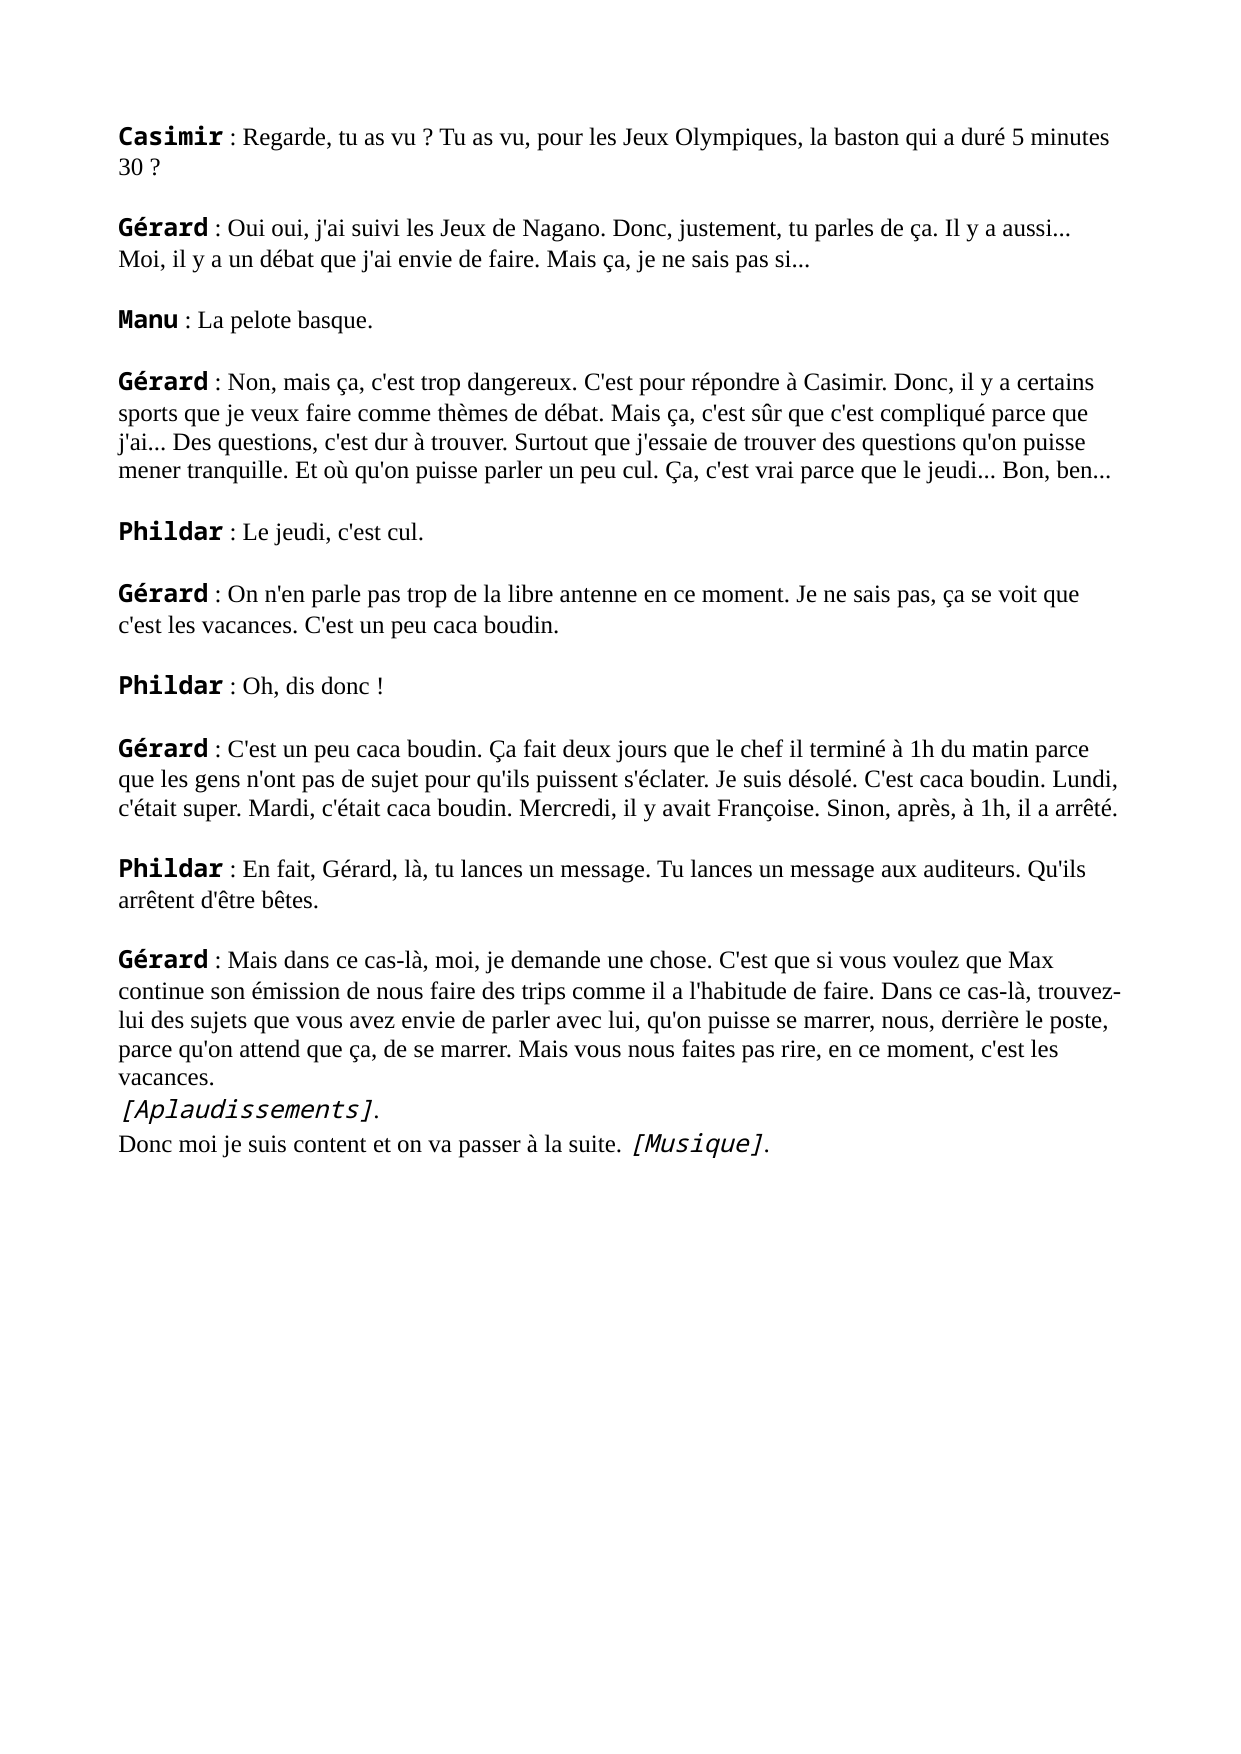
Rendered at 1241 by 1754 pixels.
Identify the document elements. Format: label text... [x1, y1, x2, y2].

text [Aplaudissements]. [118, 1091, 1122, 1125]
text Gérard : On n'en parle pas trop de la libre antenne en ce moment. Je ne sais pas, ça se voit que c'est les vacances. C'est un peu caca boudin. [118, 576, 1122, 639]
text Phildar : Oh, dis donc ! [118, 667, 1122, 702]
text Phildar : En fait, Gérard, là, tu lances un message. Tu lances un message aux auditeurs. Qu'ils arrêtent d'être bêtes. [118, 851, 1122, 913]
text Gérard : C'est un peu caca boudin. Ça fait deux jours que le chef il terminé à 1h du matin parce que les gens n'ont pas de sujet pour qu'ils puissent s'éclater. Je suis désolé. C'est caca boudin. Lundi, c'était super. Mardi, c'était caca boudin. Mercredi, il y avait Françoise. Sinon, après, à 1h, il a arrêté. [118, 730, 1122, 822]
text Gérard : Non, mais ça, c'est trop dangereux. C'est pour répondre à Casimir. Donc, il y a certains sports que je veux faire comme thèmes de débat. Mais ça, c'est sûr que c'est compliqué parce que j'ai... Des questions, c'est dur à trouver. Surtout que j'essaie de trouver des questions qu'on puisse mener tranquille. Et où qu'on puisse parler un peu cul. Ça, c'est vrai parce que le jeudi... Bon, ben... [118, 364, 1122, 484]
text Casimir : Regarde, tu as vu ? Tu as vu, pour les Jeux Olympiques, la baston qui a duré 5 minutes 30 ? [118, 118, 1122, 181]
text Phildar : Le jeudi, c'est cul. [118, 513, 1122, 547]
text Manu : La pelote basque. [118, 301, 1122, 335]
text Gérard : Oui oui, j'ai suivi les Jeux de Nagano. Donc, justement, tu parles de ça. Il y a aussi... Moi, il y a un débat que j'ai envie de faire. Mais ça, je ne sais pas si... [118, 210, 1122, 272]
text Donc moi je suis content et on va passer à la suite. [Musique]. [118, 1125, 1122, 1159]
text Gérard : Mais dans ce cas-là, moi, je demande une chose. C'est que si vous voulez que Max continue son émission de nous faire des trips comme il a l'habitude de faire. Dans ce cas-là, trouvez-lui des sujets que vous avez envie de parler avec lui, qu'on puisse se marrer, nous, derrière le poste, parce qu'on attend que ça, de se marrer. Mais vous nous faites pas rire, en ce moment, c'est les vacances. [118, 942, 1122, 1091]
